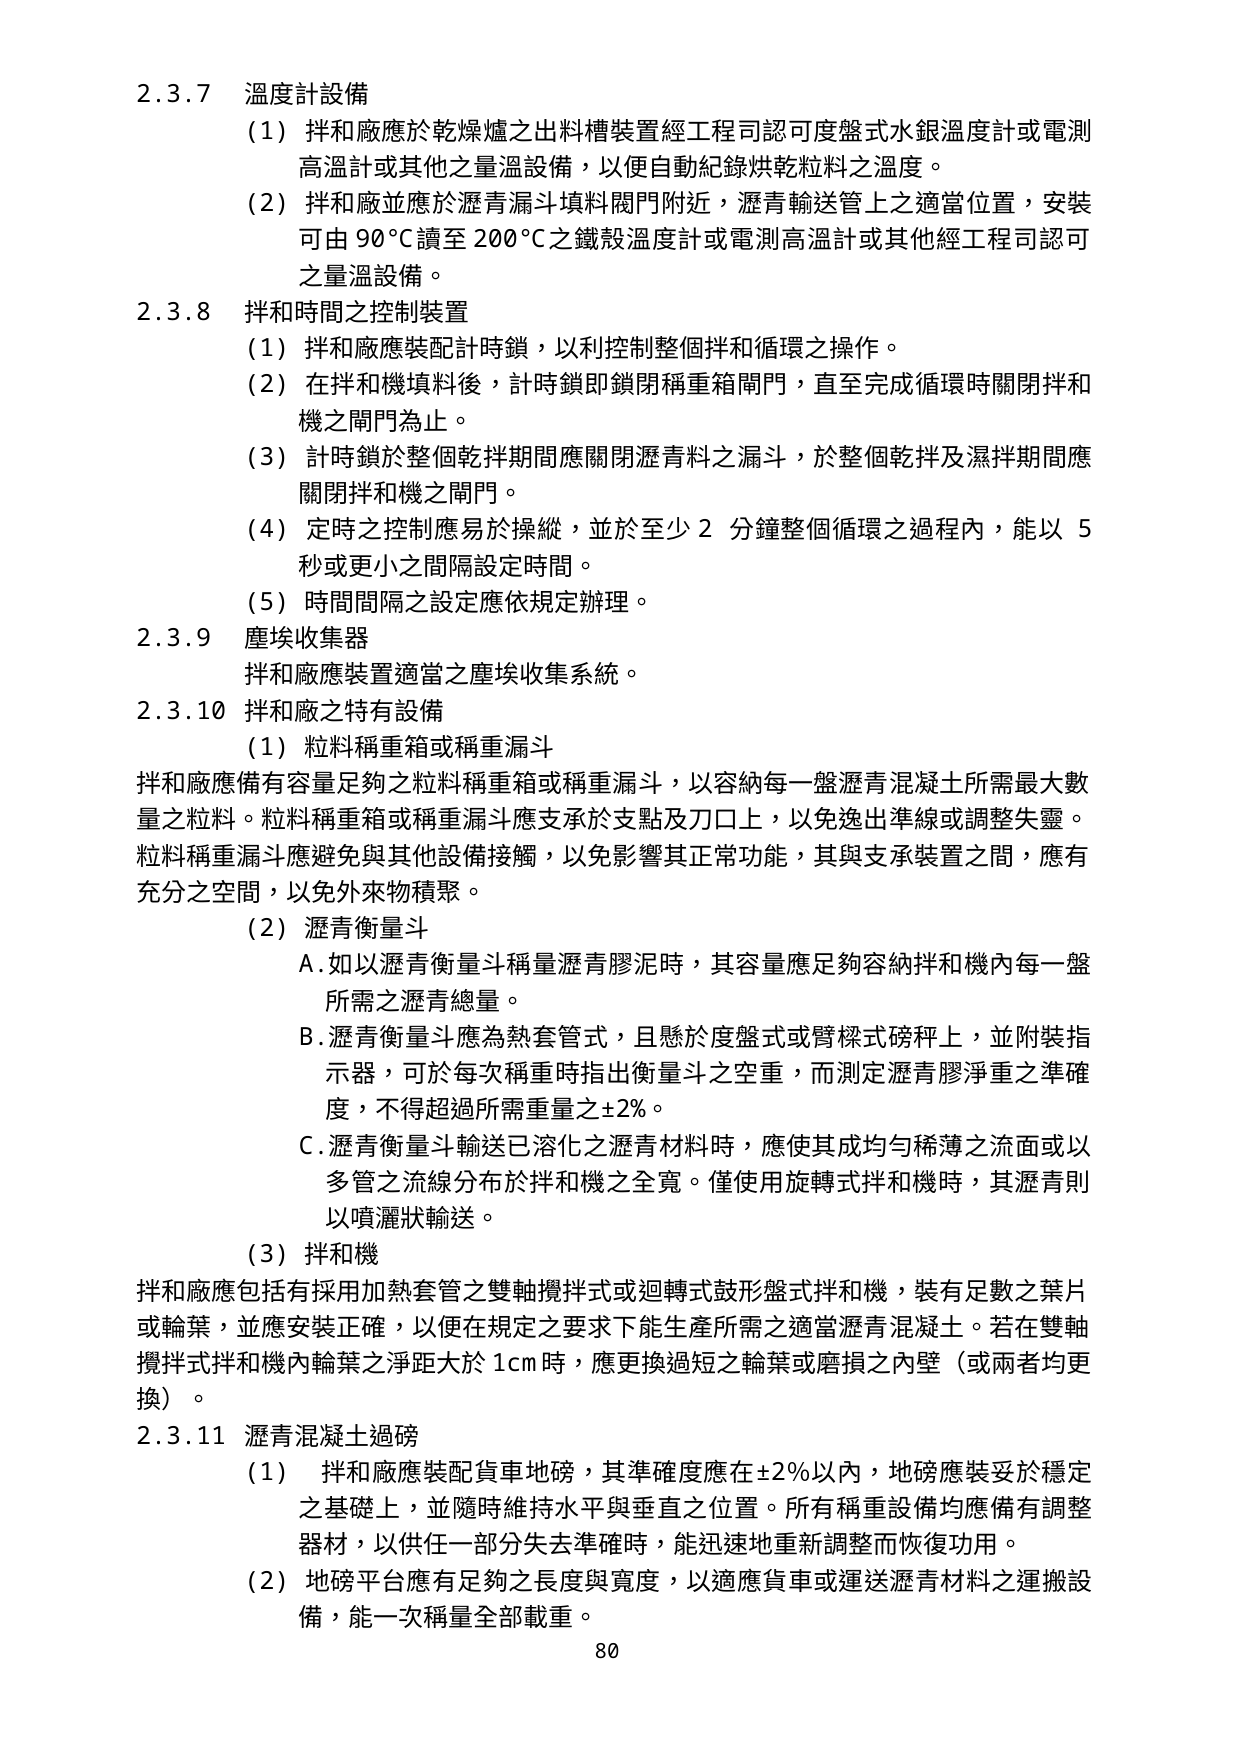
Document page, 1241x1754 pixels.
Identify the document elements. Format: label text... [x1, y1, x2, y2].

text A.如以瀝青衡量斗稱量瀝青膠泥時，其容量應足夠容納拌和機內每一盤所需之瀝青總量。 [298, 945, 1092, 1017]
text (5) 時間間隔之設定應依規定辦理。 [244, 582, 1092, 619]
text C.瀝青衡量斗輸送已溶化之瀝青材料時，應使其成均勻稀薄之流面或以多管之流線分布於拌和機之全寬。僅使用旋轉式拌和機時，其瀝青則以噴灑狀輸送。 [298, 1126, 1092, 1235]
text 2.3.9 塵埃收集器 [136, 619, 1092, 655]
text B.瀝青衡量斗應為熱套管式，且懸於度盤式或臂樑式磅秤上，並附裝指示器，可於每次稱重時指出衡量斗之空重，而測定瀝青膠淨重之準確度，不得超過所需重量之±2%。 [298, 1017, 1092, 1126]
text 拌和廠應備有容量足夠之粒料稱重箱或稱重漏斗，以容納每一盤瀝青混凝土所需最大數量之粒料。粒料稱重箱或稱重漏斗應支承於支點及刀口上，以免逸出準線或調整失靈。粒料稱重漏斗應避免與其他設備接觸，以免影響其正常功能，其與支承裝置之間，應有充分之空間，以免外來物積聚。 [136, 764, 1092, 909]
text (1) 拌和廠應裝配計時鎖，以利控制整個拌和循環之操作。 [244, 329, 1092, 365]
text (2) 瀝青衡量斗 [244, 909, 1092, 945]
text (1) 拌和廠應於乾燥爐之出料槽裝置經工程司認可度盤式水銀溫度計或電測高溫計或其他之量溫設備，以便自動紀錄烘乾粒料之溫度。 [244, 111, 1092, 184]
text 拌和廠應裝置適當之塵埃收集系統。 [244, 655, 1092, 691]
text (2) 在拌和機填料後，計時鎖即鎖閉稱重箱閘門，直至完成循環時關閉拌和機之閘門為止。 [244, 365, 1092, 437]
text 拌和廠應包括有採用加熱套管之雙軸攪拌式或迴轉式鼓形盤式拌和機，裝有足數之葉片或輪葉，並應安裝正確，以便在規定之要求下能生產所需之適當瀝青混凝土。若在雙軸攪拌式拌和機內輪葉之淨距大於1cm時，應更換過短之輪葉或磨損之內壁（或兩者均更換）。 [136, 1271, 1092, 1416]
text 2.3.10 拌和廠之特有設備 [136, 691, 1092, 727]
text 2.3.7 溫度計設備 [136, 75, 1092, 111]
text (2) 地磅平台應有足夠之長度與寬度，以適應貨車或運送瀝青材料之運搬設備，能一次稱量全部載重。 [244, 1561, 1092, 1634]
text (3) 拌和機 [244, 1235, 1092, 1271]
text (1) 拌和廠應裝配貨車地磅，其準確度應在±2％以內，地磅應裝妥於穩定之基礎上，並隨時維持水平與垂直之位置。所有稱重設備均應備有調整器材，以供任一部分失去準確時，能迅速地重新調整而恢復功用。 [244, 1452, 1092, 1561]
text (1) 粒料稱重箱或稱重漏斗 [244, 727, 1092, 764]
text 2.3.11 瀝青混凝土過磅 [136, 1416, 1092, 1452]
text (4) 定時之控制應易於操縱，並於至少2 分鐘整個循環之過程內，能以 5秒或更小之間隔設定時間。 [244, 510, 1092, 582]
text 2.3.8 拌和時間之控制裝置 [136, 292, 1092, 329]
text (3) 計時鎖於整個乾拌期間應關閉瀝青料之漏斗，於整個乾拌及濕拌期間應關閉拌和機之閘門。 [244, 437, 1092, 510]
text (2) 拌和廠並應於瀝青漏斗填料閥門附近，瀝青輸送管上之適當位置，安裝可由90℃讀至200℃之鐵殼溫度計或電測高溫計或其他經工程司認可之量溫設備。 [244, 184, 1092, 292]
